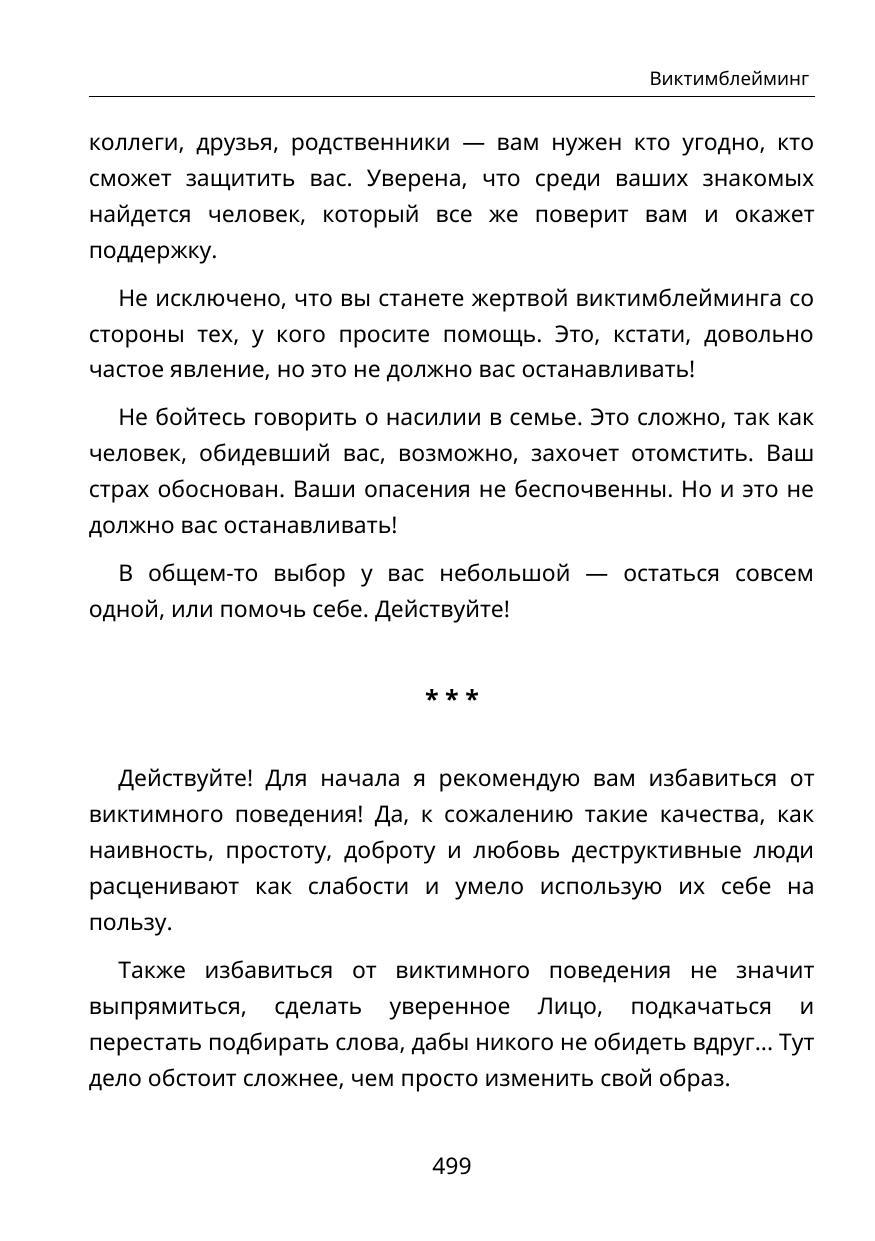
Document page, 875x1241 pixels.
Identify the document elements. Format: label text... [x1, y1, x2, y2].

text Также избавиться от виктимного поведения не значит выпрямиться, сделать уверенное Лицо, подкачаться и перестать подбирать слова, дабы никого не обидеть вдруг... Тут дело обстоит сложнее, чем просто изменить свой образ. [88, 954, 815, 1093]
text В общем-то выбор у вас небольшой — остаться совсем одной, или помочь себе. Действуйте! [88, 557, 815, 624]
text Не бойтесь говорить о насилии в семье. Это сложно, так как человек, обидевший вас, возможно, захочет отомстить. Ваш страх обоснован. Ваши опасения не беспочвенны. Но и это не должно вас останавливать! [88, 401, 815, 540]
subtitle * * * [88, 682, 815, 716]
text коллеги, друзья, родственники — вам нужен кто угодно, кто сможет защитить вас. Уверена, что среди ваших знакомых найдется человек, который все же поверит вам и окажет поддержку. [88, 126, 815, 265]
text Действуйте! Для начала я рекомендую вам избавиться от виктимного поведения! Да, к сожалению такие качества, как наивность, простоту, доброту и любовь деструктивные люди расценивают как слабости и умело использую их себе на пользу. [88, 762, 815, 937]
text Не исключено, что вы станете жертвой виктимблейминга со стороны тех, у кого просите помощь. Это, кстати, довольно частое явление, но это не должно вас останавливать! [88, 282, 815, 385]
